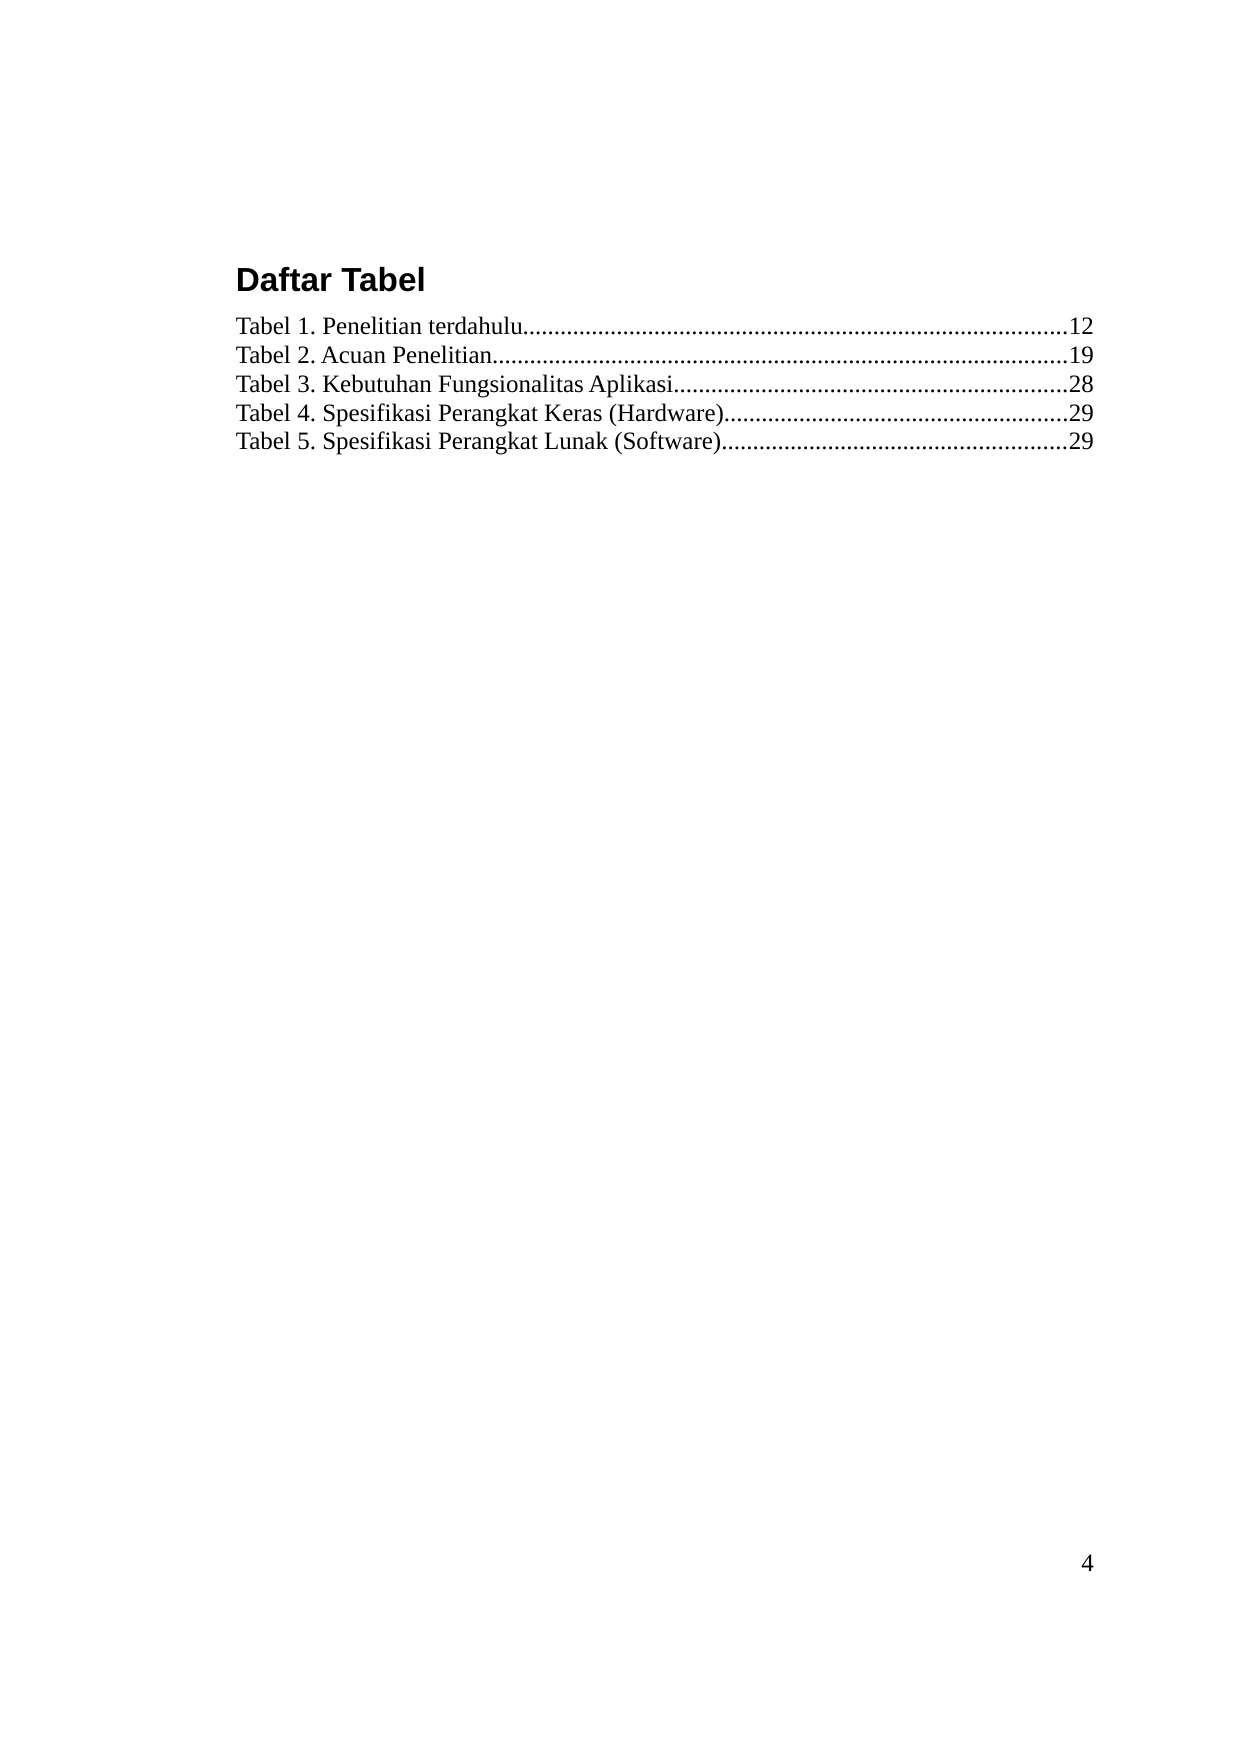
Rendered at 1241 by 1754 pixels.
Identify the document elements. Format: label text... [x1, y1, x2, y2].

subtitle Daftar Tabel [236, 261, 1093, 299]
text Tabel 3. Kebutuhan Fungsionalitas Aplikasi 28 [236, 369, 1093, 398]
text Tabel 2. Acuan Penelitian 19 [236, 340, 1093, 369]
text Tabel 1. Penelitian terdahulu 12 [236, 311, 1093, 340]
text Tabel 5. Spesifikasi Perangkat Lunak (Software) 29 [236, 426, 1093, 455]
text Tabel 4. Spesifikasi Perangkat Keras (Hardware) 29 [236, 398, 1093, 426]
